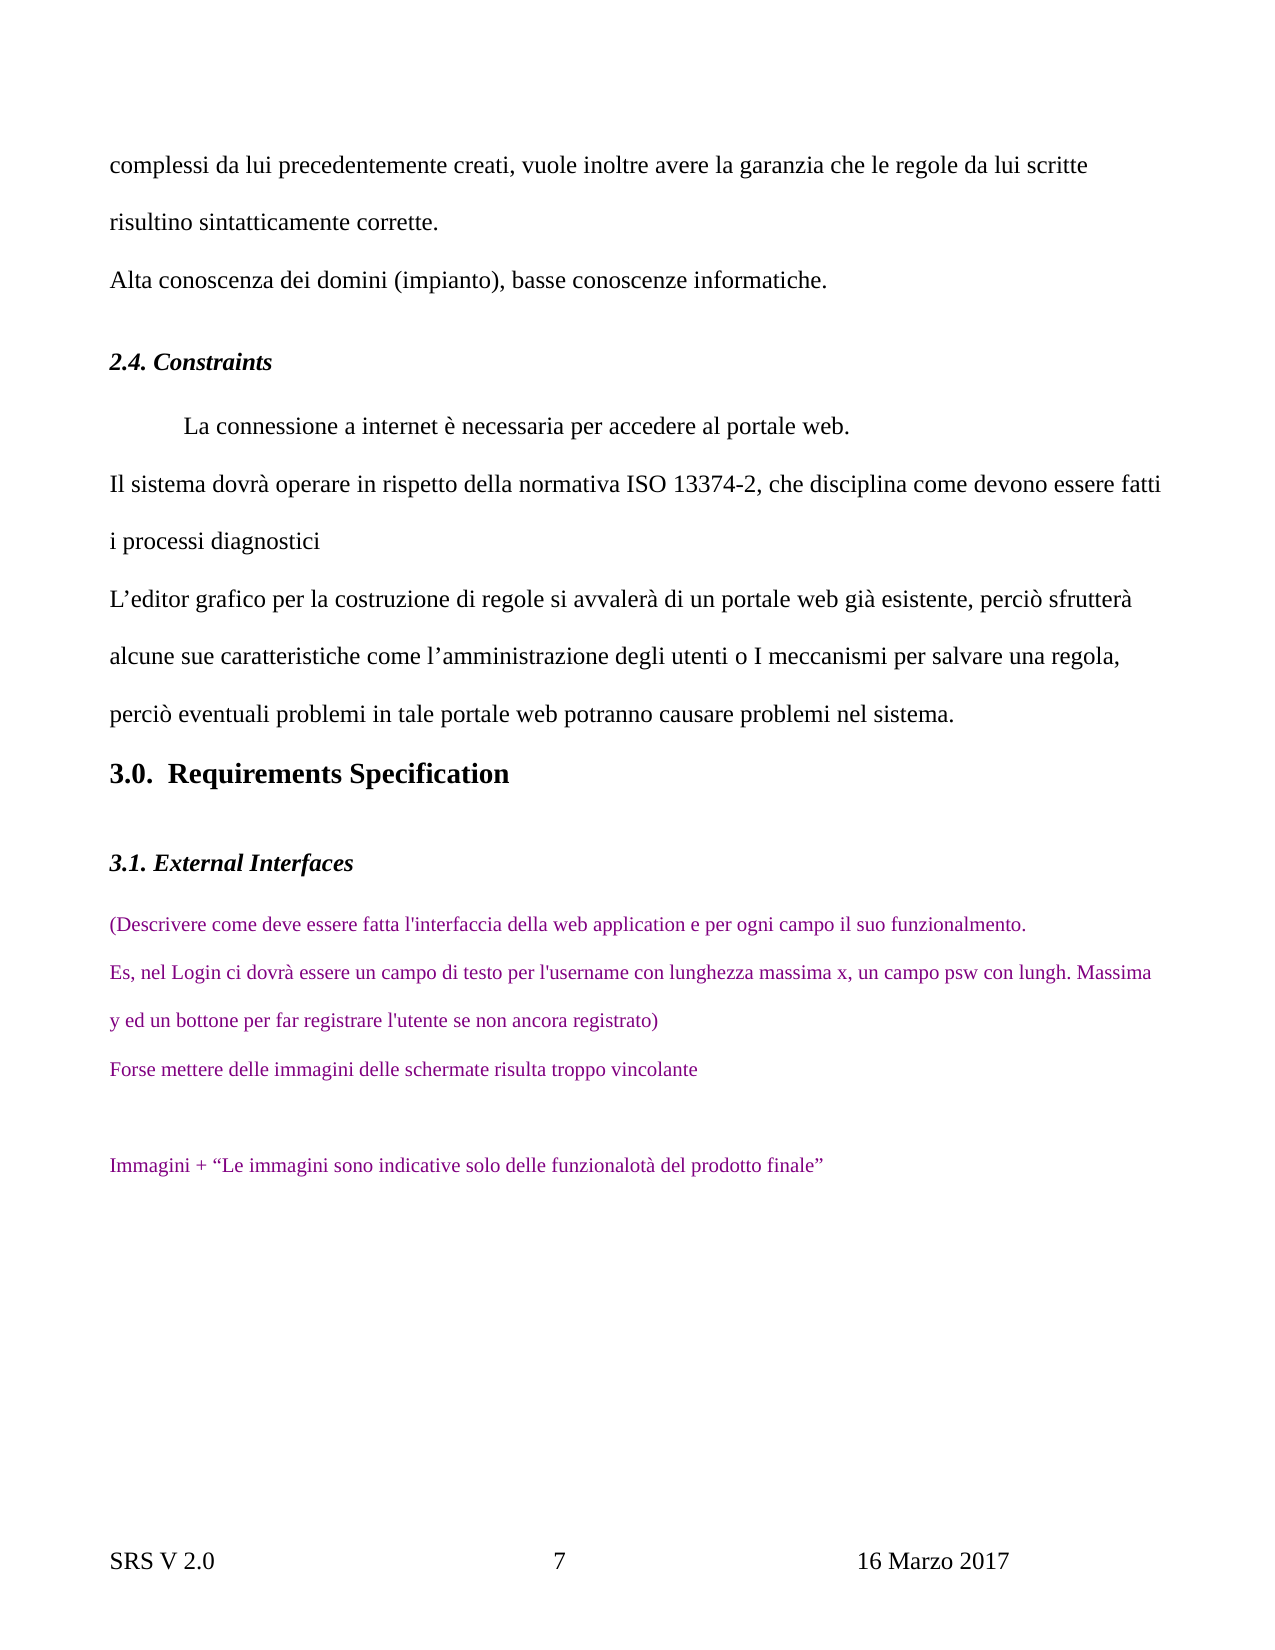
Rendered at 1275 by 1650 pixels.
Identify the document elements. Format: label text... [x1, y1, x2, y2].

text L’editor grafico per la costruzione di regole si avvalerà di un portale web già esistente, perciò sfrutterà alcune sue caratteristiche come l’amministrazione degli utenti o I meccanismi per salvare una regola, perciò eventuali problemi in tale portale web potranno causare problemi nel sistema. [109, 584, 1162, 727]
text complessi da lui precedentemente creati, vuole inoltre avere la garanzia che le regole da lui scritte risultino sintatticamente corrette. [109, 150, 1162, 236]
text Immagini + “Le immagini sono indicative solo delle funzionalotà del prodotto finale” [109, 1153, 1162, 1177]
text Forse mettere delle immagini delle schermate risulta troppo vincolante [109, 1056, 1162, 1081]
text Il sistema dovrà operare in rispetto della normativa ISO 13374-2, che disciplina come devono essere fatti i processi diagnostici [109, 469, 1162, 555]
subtitle 2.4. Constraints [109, 347, 1162, 376]
subtitle 3.0. Requirements Specification [109, 756, 1162, 790]
text (Descrivere come deve essere fatta l'interfaccia della web application e per ogni campo il suo funzionalmento. [109, 912, 1162, 936]
subtitle 3.1. External Interfaces [109, 848, 1162, 877]
text Es, nel Login ci dovrà essere un campo di testo per l'username con lunghezza massima x, un campo psw con lungh. Massima y ed un bottone per far registrare l'utente se non ancora registrato) [109, 960, 1162, 1032]
text La connessione a internet è necessaria per accedere al portale web. [109, 411, 1162, 440]
text Alta conoscenza dei domini (impianto), basse conoscenze informatiche. [109, 265, 1162, 294]
